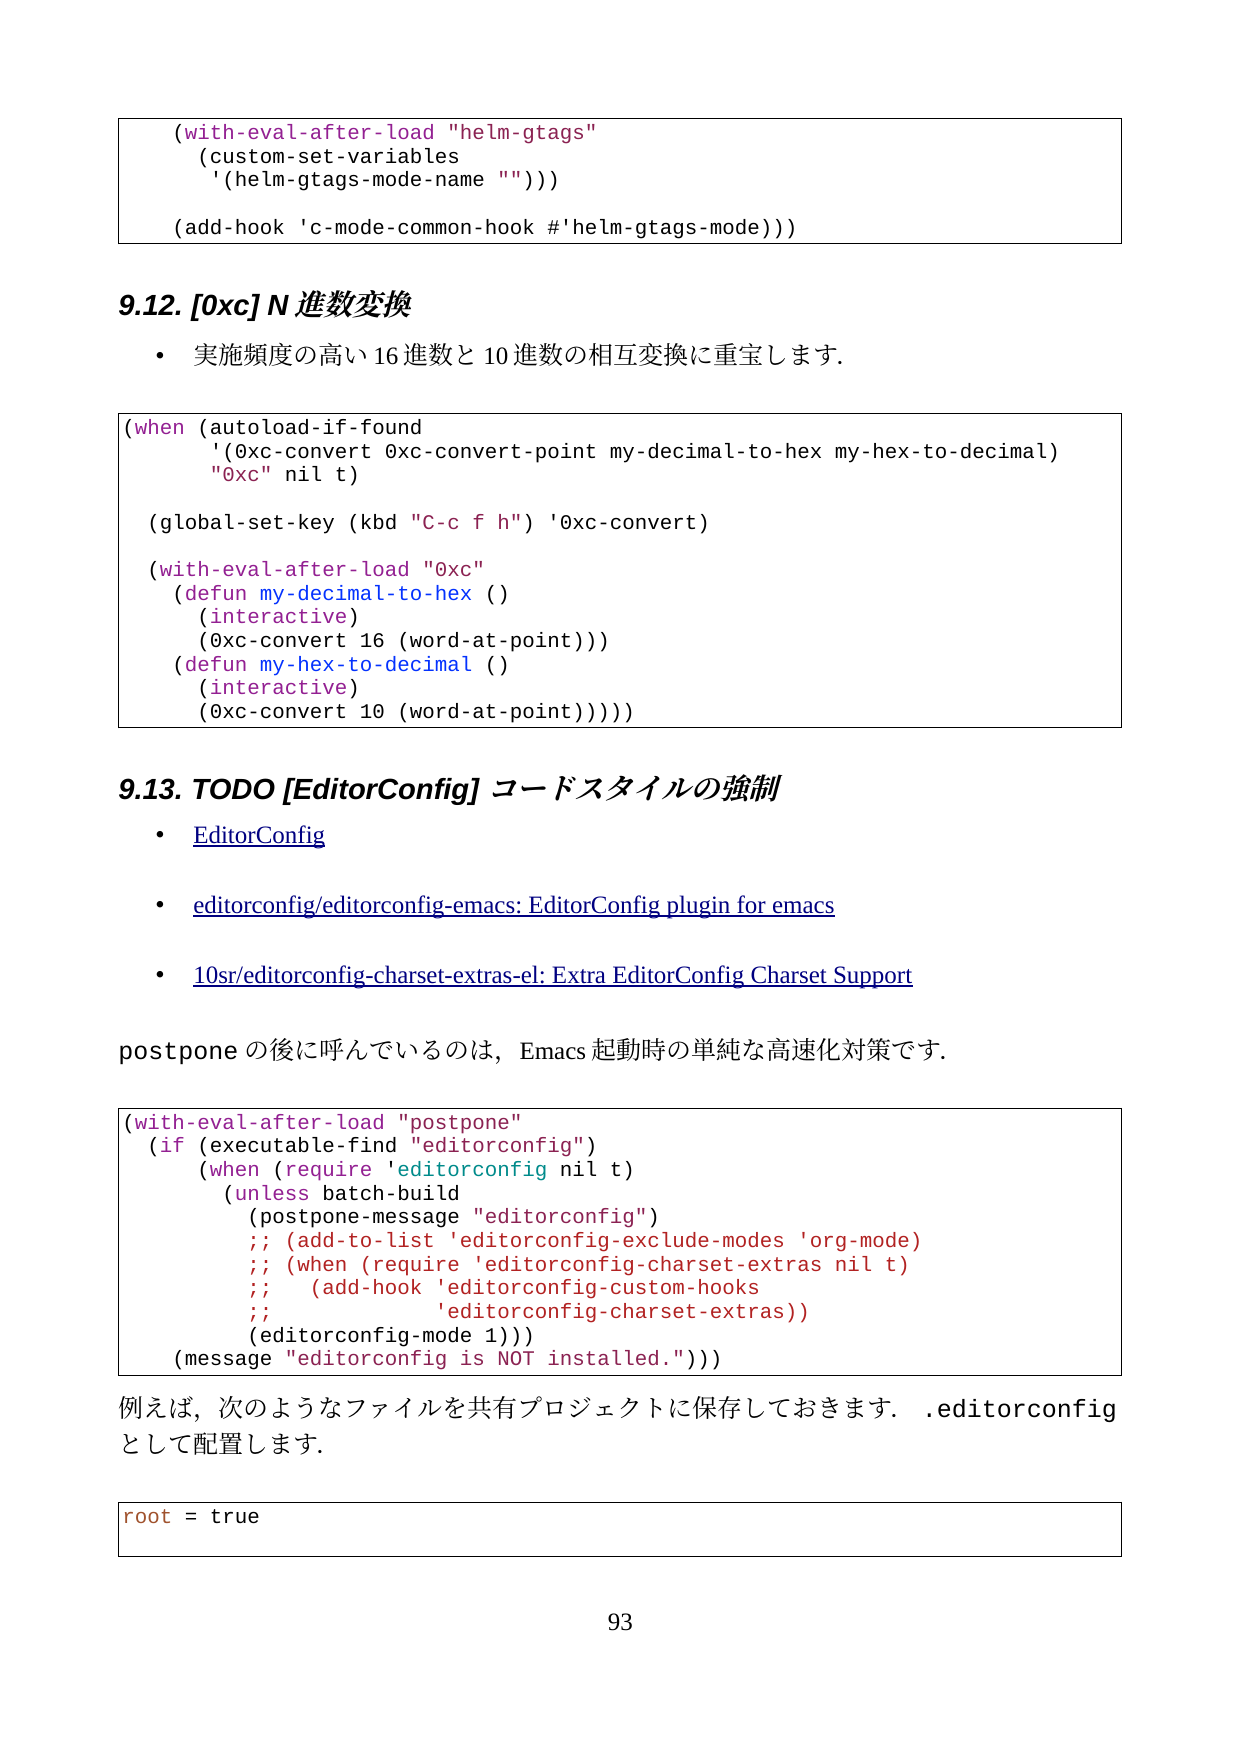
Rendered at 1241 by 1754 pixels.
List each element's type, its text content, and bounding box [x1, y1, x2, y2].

text root = true [119, 1503, 1121, 1525]
text (interactive) [119, 673, 1121, 697]
text (if (executable-find "editorconfig") [119, 1131, 1121, 1155]
text (postpone-message "editorconfig") [119, 1202, 1121, 1226]
text "0xc" nil t) [119, 461, 1121, 484]
text ;; (add-to-list 'editorconfig-exclude-modes 'org-mode) [119, 1226, 1121, 1250]
text (unless batch-build [119, 1179, 1121, 1202]
text (with-eval-after-load "0xc" [119, 555, 1121, 579]
text (when (autoload-if-found [119, 414, 1121, 437]
subtitle [0xc] N進数変換 [118, 282, 1122, 323]
text (defun my-hex-to-decimal () [119, 650, 1121, 673]
text 例えば，次のようなファイルを共有プロジェクトに保存しておきます． .editorconfig として配置します． [118, 1388, 1122, 1489]
text (global-set-key (kbd "C-c f h") '0xc-convert) [119, 508, 1121, 531]
text ;; 'editorconfig-charset-extras)) [119, 1297, 1121, 1321]
text (custom-set-variables [119, 142, 1121, 165]
text ;; (add-hook 'editorconfig-custom-hooks [119, 1273, 1121, 1297]
text (message "editorconfig is NOT installed."))) [119, 1344, 1121, 1375]
text (with-eval-after-load "postpone" [119, 1109, 1121, 1131]
list editorconfig/editorconfig-emacs: EditorConfig plugin for emacs [156, 890, 1122, 948]
text '(helm-gtags-mode-name ""))) [119, 165, 1121, 189]
text (defun my-decimal-to-hex () [119, 579, 1121, 602]
text (add-hook 'c-mode-common-hook #'helm-gtags-mode))) [119, 213, 1121, 243]
text ;; (when (require 'editorconfig-charset-extras nil t) [119, 1250, 1121, 1273]
text (0xc-convert 16 (word-at-point))) [119, 626, 1121, 650]
text (when (require 'editorconfig nil t) [119, 1155, 1121, 1179]
list 10sr/editorconfig-charset-extras-el: Extra EditorConfig Charset Support [156, 960, 1122, 1018]
text (editorconfig-mode 1))) [119, 1321, 1121, 1344]
text (interactive) [119, 602, 1121, 626]
list 実施頻度の高い16進数と10進数の相互変換に重宝します． [156, 336, 1122, 401]
list EditorConfig [156, 820, 1122, 878]
text (with-eval-after-load "helm-gtags" [119, 119, 1121, 142]
text '(0xc-convert 0xc-convert-point my-decimal-to-hex my-hex-to-decimal) [119, 437, 1121, 461]
subtitle TODO [EditorConfig] コードスタイルの強制 [118, 766, 1122, 808]
text (0xc-convert 10 (word-at-point))))) [119, 697, 1121, 727]
text postpone の後に呼んでいるのは，Emacs起動時の単純な高速化対策です． [118, 1030, 1122, 1095]
